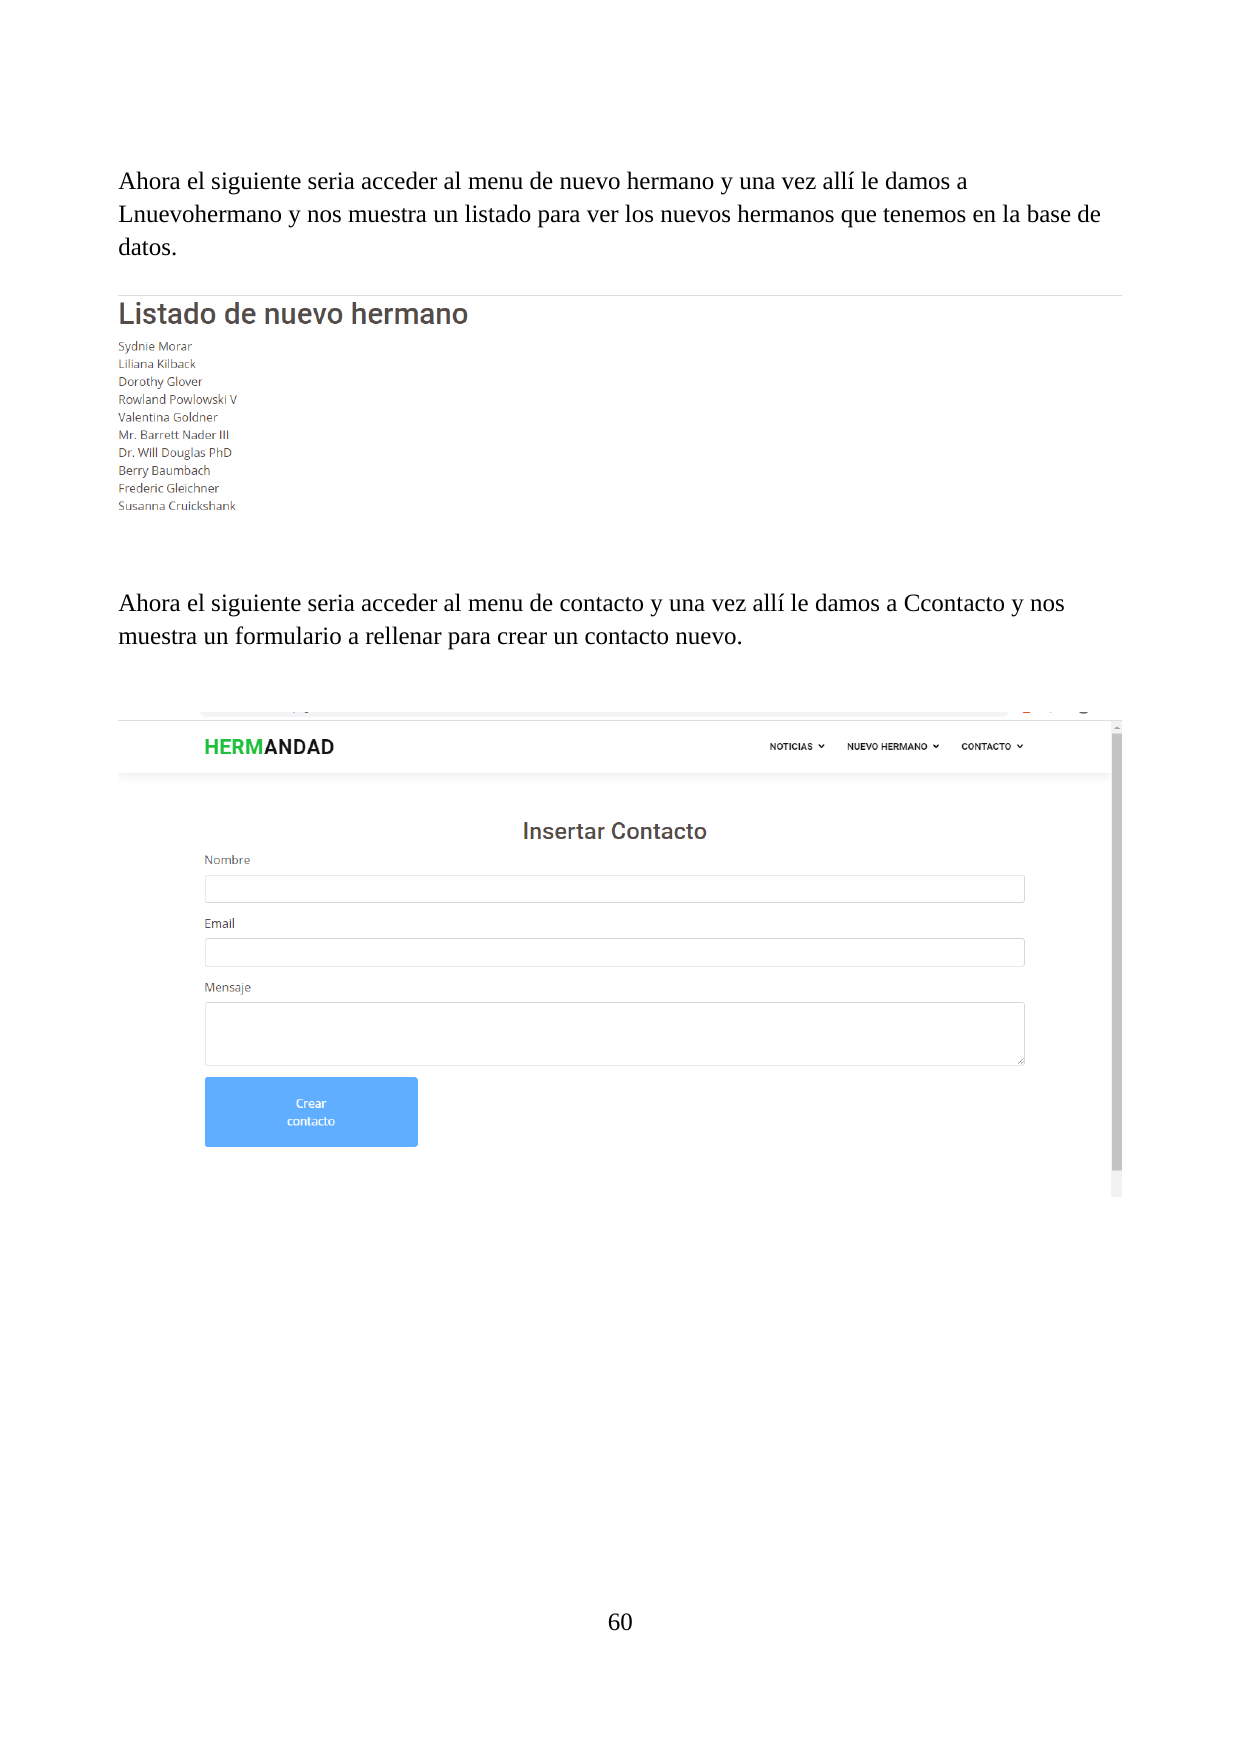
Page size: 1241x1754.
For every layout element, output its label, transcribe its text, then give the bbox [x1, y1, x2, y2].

text Ahora el siguiente seria acceder al menu de nuevo hermano y una vez allí le damos a Lnuevohermano y nos muestra un listado para ver los nuevos hermanos que tenemos en la base de datos. [118, 166, 1122, 261]
picture [118, 292, 1123, 536]
text Ahora el siguiente seria acceder al menu de contacto y una vez allí le damos a Ccontacto y nos muestra un formulario a rellenar para crear un contacto nuevo. [118, 588, 1122, 649]
picture [118, 712, 1123, 1197]
